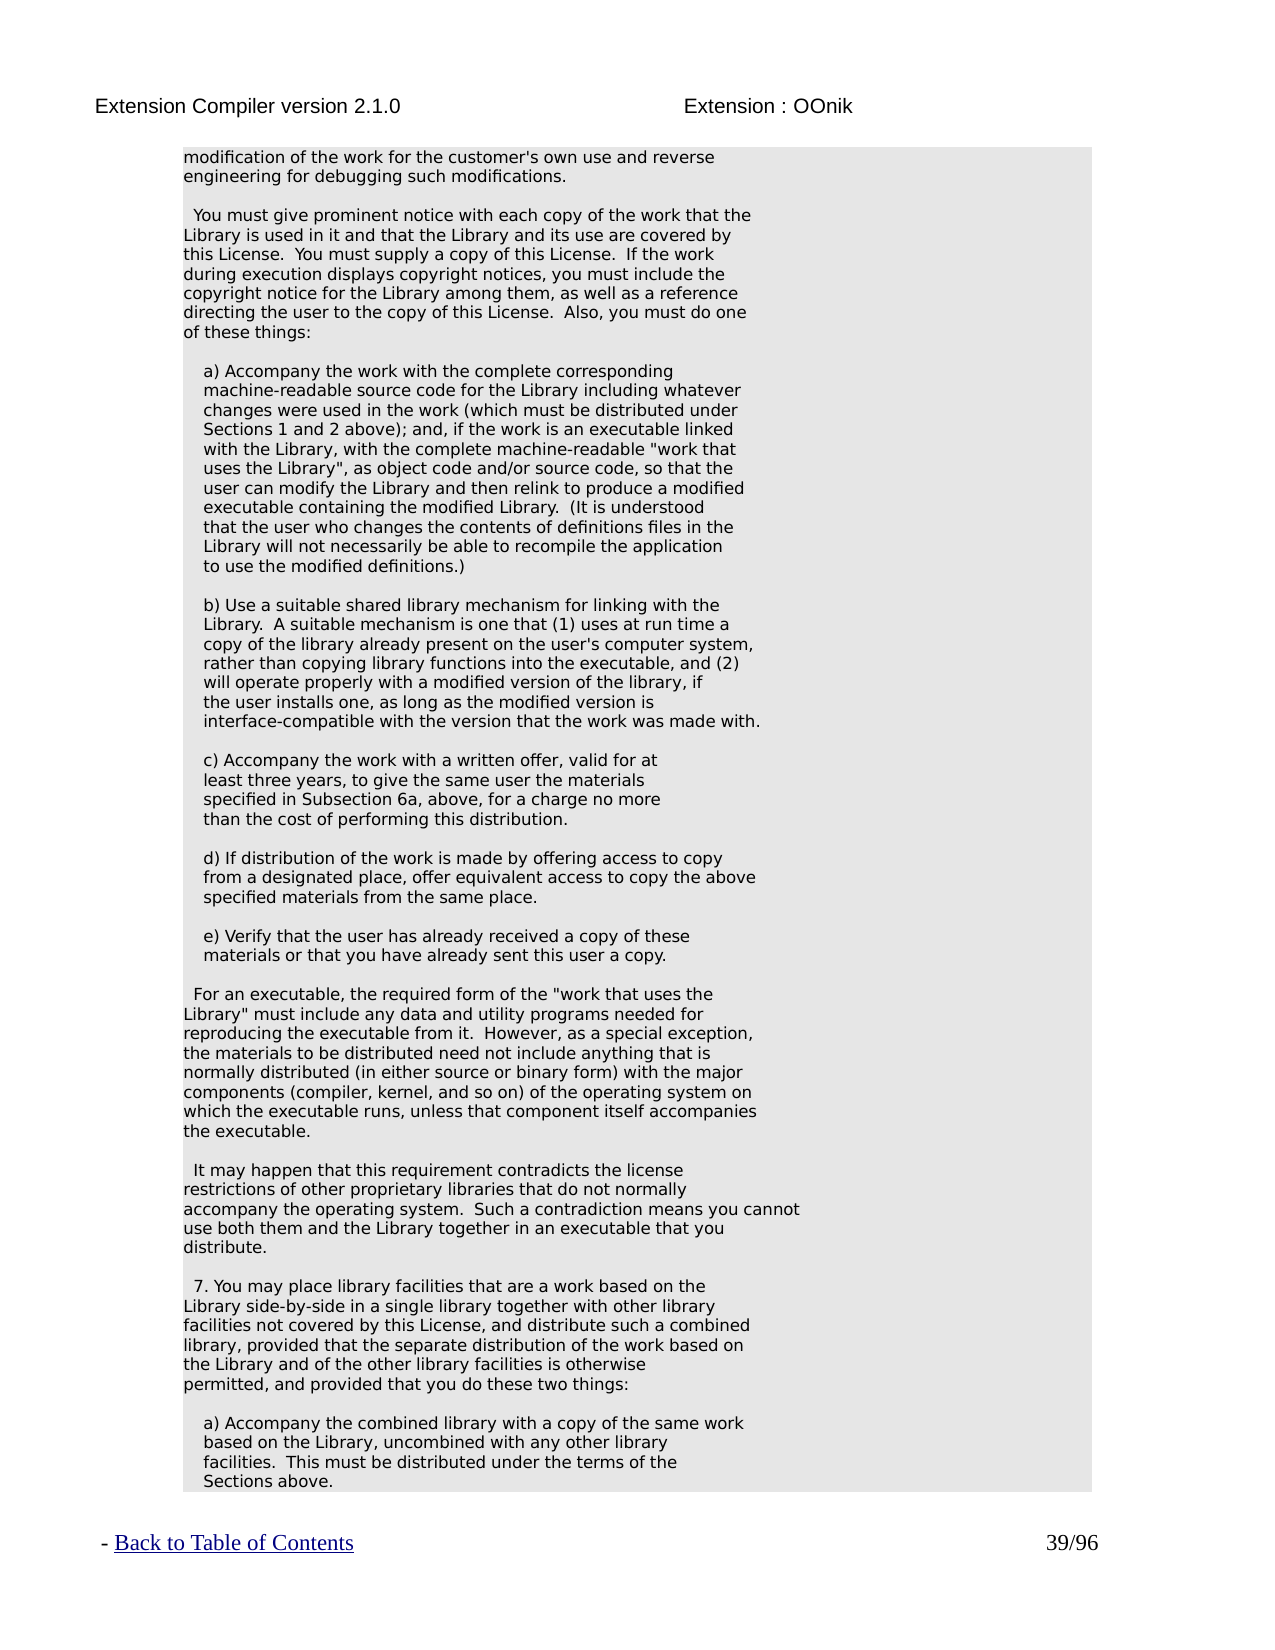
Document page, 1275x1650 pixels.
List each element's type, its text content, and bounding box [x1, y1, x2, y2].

text accompany the operating system. Such a contradiction means you cannot [183, 1199, 1092, 1219]
text interface-compatible with the version that the work was made with. [183, 712, 1092, 732]
text during execution displays copyright notices, you must include the [183, 264, 1092, 284]
text distribute. [183, 1238, 1092, 1258]
text c) Accompany the work with a written offer, valid for at [183, 751, 1092, 771]
text 7. You may place library facilities that are a work based on the [183, 1277, 1092, 1297]
text materials or that you have already sent this user a copy. [183, 946, 1092, 966]
text Sections 1 and 2 above); and, if the work is an executable linked [183, 420, 1092, 440]
text You must give prominent notice with each copy of the work that the [183, 206, 1092, 225]
text this License. You must supply a copy of this License. If the work [183, 245, 1092, 264]
text the user installs one, as long as the modified version is [183, 693, 1092, 712]
text permitted, and provided that you do these two things: [183, 1375, 1092, 1394]
text specified in Subsection 6a, above, for a charge no more [183, 790, 1092, 810]
text that the user who changes the contents of definitions files in the [183, 518, 1092, 537]
text b) Use a suitable shared library mechanism for linking with the [183, 596, 1092, 615]
text to use the modified definitions.) [183, 557, 1092, 576]
text user can modify the Library and then relink to produce a modified [183, 479, 1092, 498]
text based on the Library, uncombined with any other library [183, 1433, 1092, 1453]
text a) Accompany the combined library with a copy of the same work [183, 1414, 1092, 1433]
text Library side-by-side in a single library together with other library [183, 1297, 1092, 1316]
text changes were used in the work (which must be distributed under [183, 401, 1092, 420]
text Sections above. [183, 1472, 1092, 1492]
text will operate properly with a modified version of the library, if [183, 673, 1092, 693]
text least three years, to give the same user the materials [183, 771, 1092, 790]
text engineering for debugging such modifications. [183, 167, 1092, 186]
text For an executable, the required form of the "work that uses the [183, 985, 1092, 1004]
text directing the user to the copy of this License. Also, you must do one [183, 303, 1092, 323]
text facilities not covered by this License, and distribute such a combined [183, 1316, 1092, 1336]
text copyright notice for the Library among them, as well as a reference [183, 284, 1092, 303]
text with the Library, with the complete machine-readable "work that [183, 440, 1092, 459]
text executable containing the modified Library. (It is understood [183, 498, 1092, 518]
text modification of the work for the customer's own use and reverse [183, 147, 1092, 167]
text which the executable runs, unless that component itself accompanies [183, 1102, 1092, 1121]
text the Library and of the other library facilities is otherwise [183, 1355, 1092, 1375]
text reproducing the executable from it. However, as a special exception, [183, 1024, 1092, 1043]
text from a designated place, offer equivalent access to copy the above [183, 868, 1092, 888]
text a) Accompany the work with the complete corresponding [183, 362, 1092, 381]
text It may happen that this requirement contradicts the license [183, 1160, 1092, 1180]
text use both them and the Library together in an executable that you [183, 1219, 1092, 1238]
text copy of the library already present on the user's computer system, [183, 634, 1092, 654]
text specified materials from the same place. [183, 888, 1092, 907]
text Library. A suitable mechanism is one that (1) uses at run time a [183, 615, 1092, 634]
text library, provided that the separate distribution of the work based on [183, 1336, 1092, 1355]
text the executable. [183, 1121, 1092, 1141]
text Library is used in it and that the Library and its use are covered by [183, 225, 1092, 245]
text machine-readable source code for the Library including whatever [183, 381, 1092, 401]
text e) Verify that the user has already received a copy of these [183, 927, 1092, 946]
text d) If distribution of the work is made by offering access to copy [183, 849, 1092, 868]
text than the cost of performing this distribution. [183, 810, 1092, 829]
text components (compiler, kernel, and so on) of the operating system on [183, 1082, 1092, 1102]
text Library will not necessarily be able to recompile the application [183, 537, 1092, 557]
text rather than copying library functions into the executable, and (2) [183, 654, 1092, 673]
text uses the Library", as object code and/or source code, so that the [183, 459, 1092, 479]
text of these things: [183, 323, 1092, 342]
text normally distributed (in either source or binary form) with the major [183, 1063, 1092, 1082]
text Library" must include any data and utility programs needed for [183, 1004, 1092, 1024]
text facilities. This must be distributed under the terms of the [183, 1453, 1092, 1472]
text the materials to be distributed need not include anything that is [183, 1043, 1092, 1063]
text restrictions of other proprietary libraries that do not normally [183, 1180, 1092, 1199]
